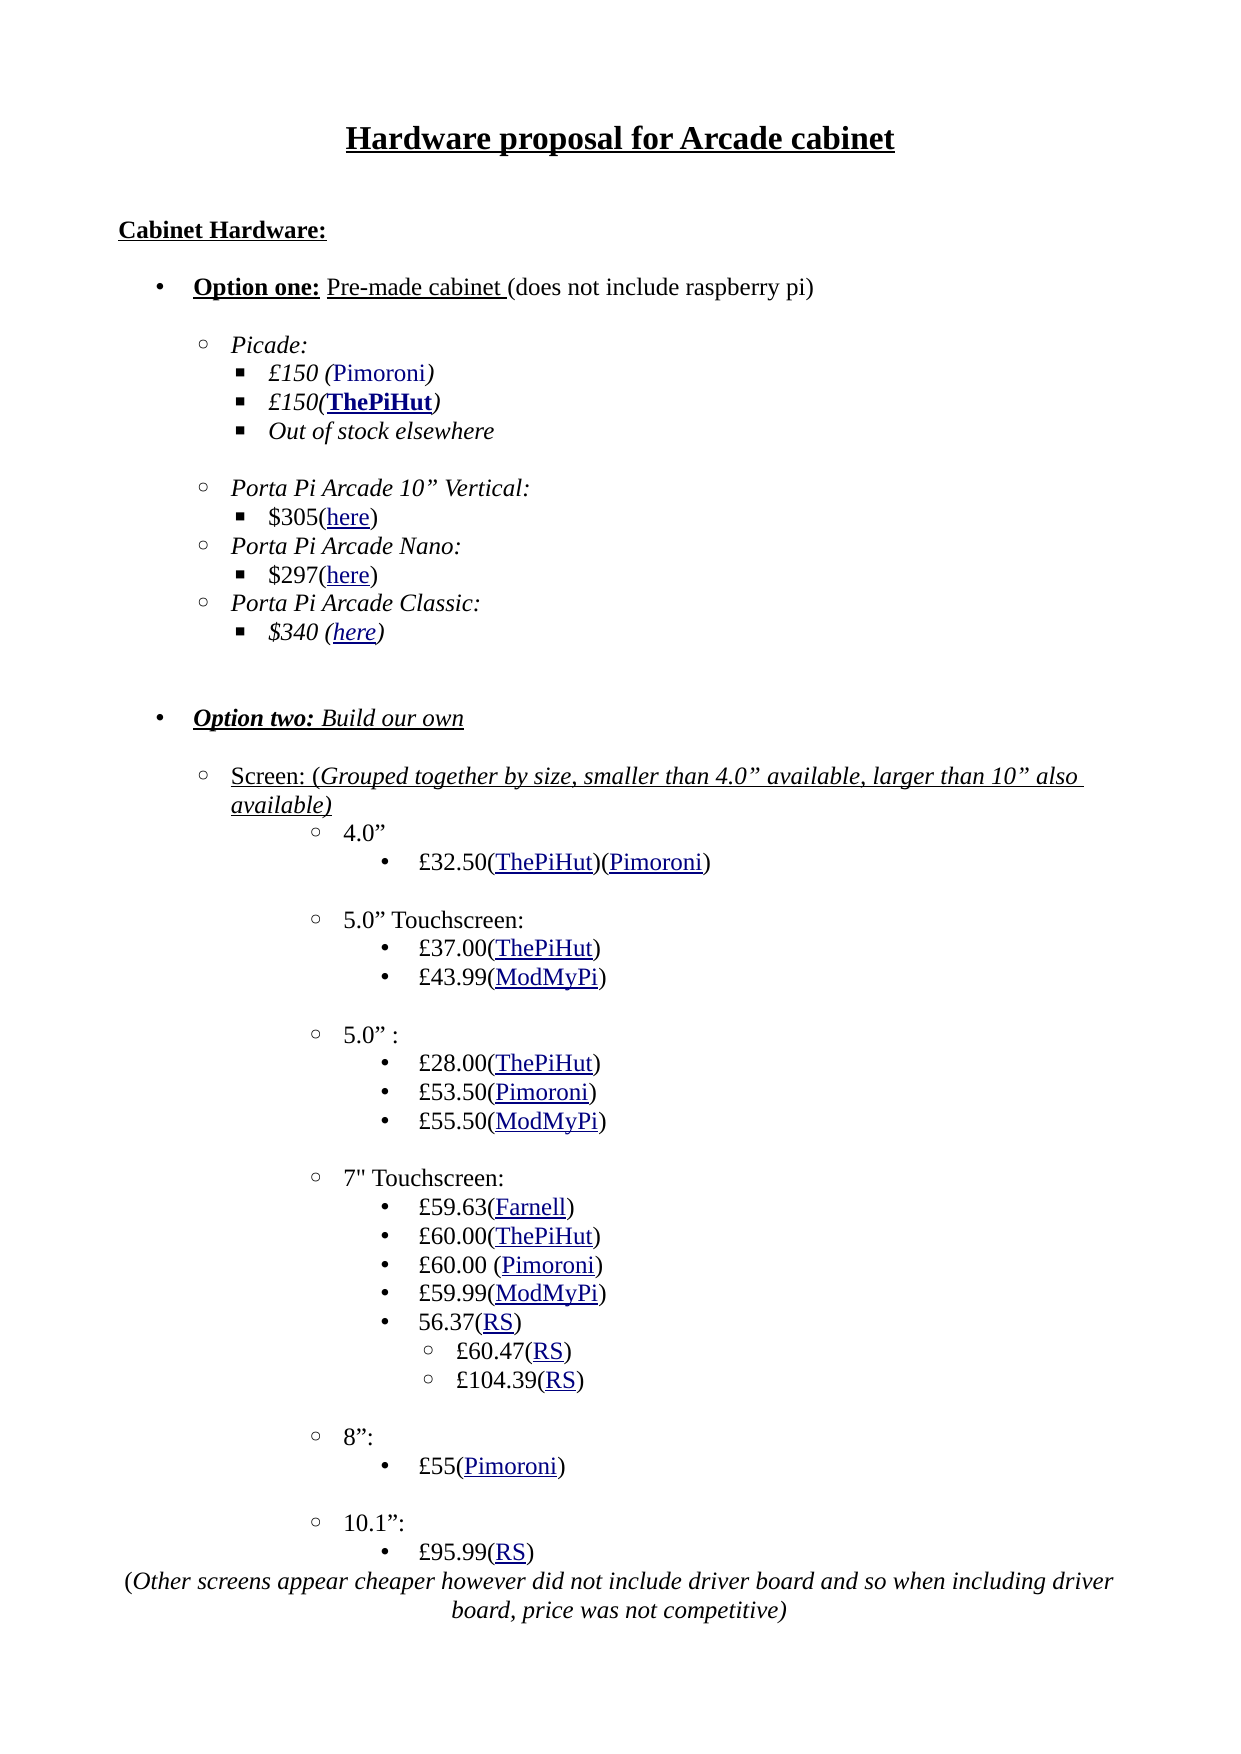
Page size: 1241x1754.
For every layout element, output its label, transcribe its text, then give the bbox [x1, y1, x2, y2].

list $297(here) [231, 560, 1122, 588]
list £43.99(ModMyPi) [381, 962, 1122, 991]
list Screen: (Grouped together by size, smaller than 4.0” available, larger than 10” also available) [193, 761, 1122, 818]
list £37.00(ThePiHut) [381, 933, 1122, 962]
list £60.00(ThePiHut) [381, 1221, 1122, 1250]
list 8”: [306, 1422, 1122, 1451]
text Cabinet Hardware: [118, 215, 1122, 243]
list 5.0” Touchscreen: [306, 905, 1122, 933]
list 5.0” : [306, 1020, 1122, 1048]
list £59.63(Farnell) [381, 1192, 1122, 1221]
list £95.99(RS) [381, 1537, 1122, 1566]
list Option one: Pre-made cabinet (does not include raspberry pi) [156, 272, 1122, 301]
list £150 (Pimoroni) [231, 358, 1122, 387]
list £55(Pimoroni) [381, 1451, 1122, 1480]
list £32.50(ThePiHut)(Pimoroni) [381, 847, 1122, 876]
list $340 (here) [231, 617, 1122, 646]
list Option two: Build our own [156, 703, 1122, 732]
list 56.37(RS) [381, 1307, 1122, 1336]
list £104.39(RS) [418, 1365, 1122, 1393]
list 10.1”: [306, 1508, 1122, 1537]
list £60.47(RS) [418, 1336, 1122, 1365]
list Porta Pi Arcade Classic: [193, 588, 1122, 617]
list Out of stock elsewhere [231, 416, 1122, 445]
list £59.99(ModMyPi) [381, 1278, 1122, 1307]
list £55.50(ModMyPi) [381, 1106, 1122, 1135]
list Porta Pi Arcade 10” Vertical: [193, 473, 1122, 502]
list Porta Pi Arcade Nano: [193, 531, 1122, 560]
list £28.00(ThePiHut) [381, 1048, 1122, 1077]
text (Other screens appear cheaper however did not include driver board and so when including driver board, price was not competitive) [118, 1566, 1122, 1623]
list Picade: [193, 330, 1122, 358]
list 4.0” [306, 818, 1122, 847]
list $305(here) [231, 502, 1122, 531]
list £150(ThePiHut) [231, 387, 1122, 416]
list £53.50(Pimoroni) [381, 1077, 1122, 1106]
list £60.00 (Pimoroni) [381, 1250, 1122, 1278]
list 7" Touchscreen: [306, 1163, 1122, 1192]
